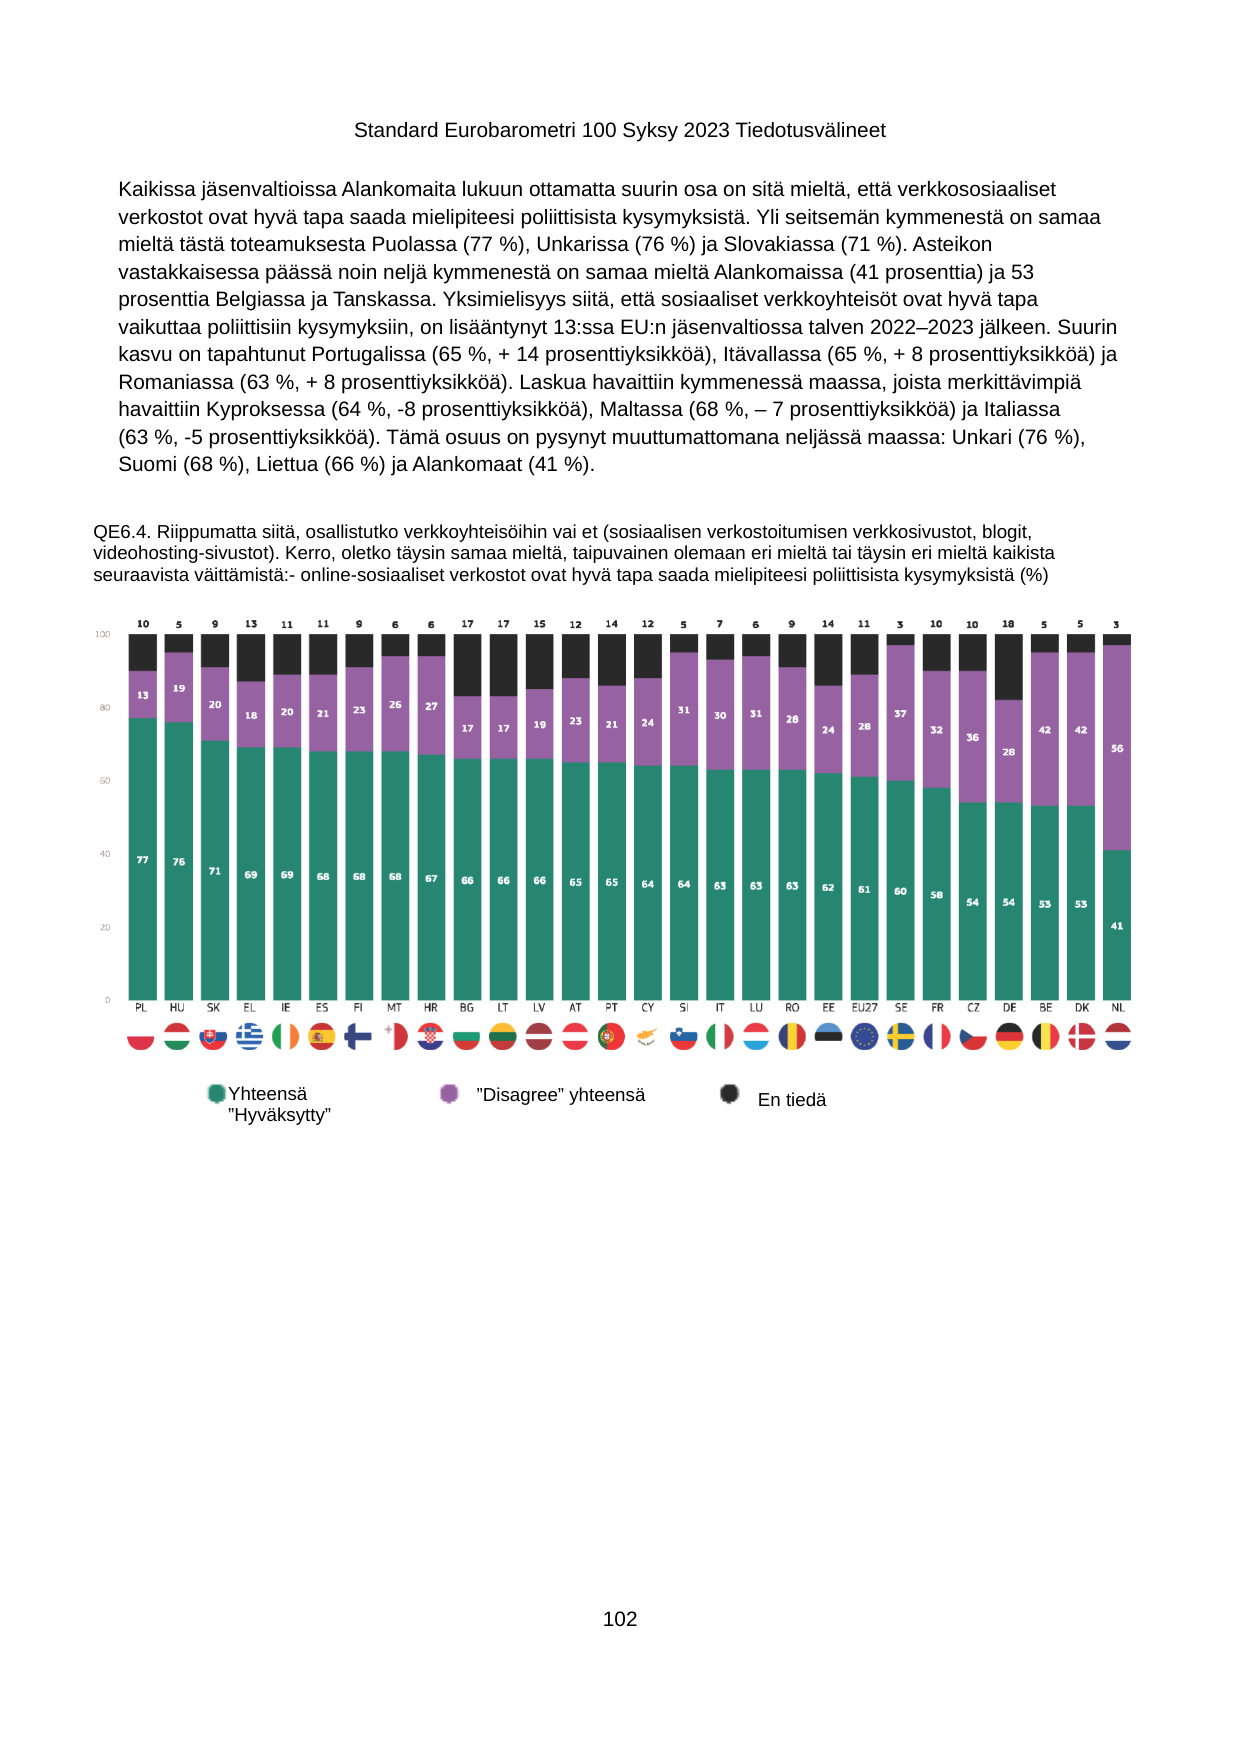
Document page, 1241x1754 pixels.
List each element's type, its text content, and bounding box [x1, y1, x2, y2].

picture [174, 1064, 959, 1136]
picture [86, 613, 1138, 1062]
text Kaikissa jäsenvaltioissa Alankomaita lukuun ottamatta suurin osa on sitä mieltä, että verkkososiaaliset verkostot ovat hyvä tapa saada mielipiteesi poliittisista kysymyksistä. Yli seitsemän kymmenestä on samaa mieltä tästä toteamuksesta Puolassa (77 %), Unkarissa (76 %) ja Slovakiassa (71 %). Asteikon vastakkaisessa päässä noin neljä kymmenestä on samaa mieltä Alankomaissa (41 prosenttia) ja 53 prosenttia Belgiassa ja Tanskassa. Yksimielisyys siitä, että sosiaaliset verkkoyhteisöt ovat hyvä tapa vaikuttaa poliittisiin kysymyksiin, on lisääntynyt 13:ssa EU:n jäsenvaltiossa talven 2022–2023 jälkeen. Suurin kasvu on tapahtunut Portugalissa (65 %, + 14 prosenttiyksikköä), Itävallassa (65 %, + 8 prosenttiyksikköä) ja Romaniassa (63 %, + 8 prosenttiyksikköä). Laskua havaittiin kymmenessä maassa, joista merkittävimpiä havaittiin Kyproksessa (64 %, -8 prosenttiyksikköä), Maltassa (68 %, – 7 prosenttiyksikköä) ja Italiassa (63 %, -5 prosenttiyksikköä). Tämä osuus on pysynyt muuttumattomana neljässä maassa: Unkari (76 %), Suomi (68 %), Liettua (66 %) ja Alankomaat (41 %). [118, 177, 1122, 476]
